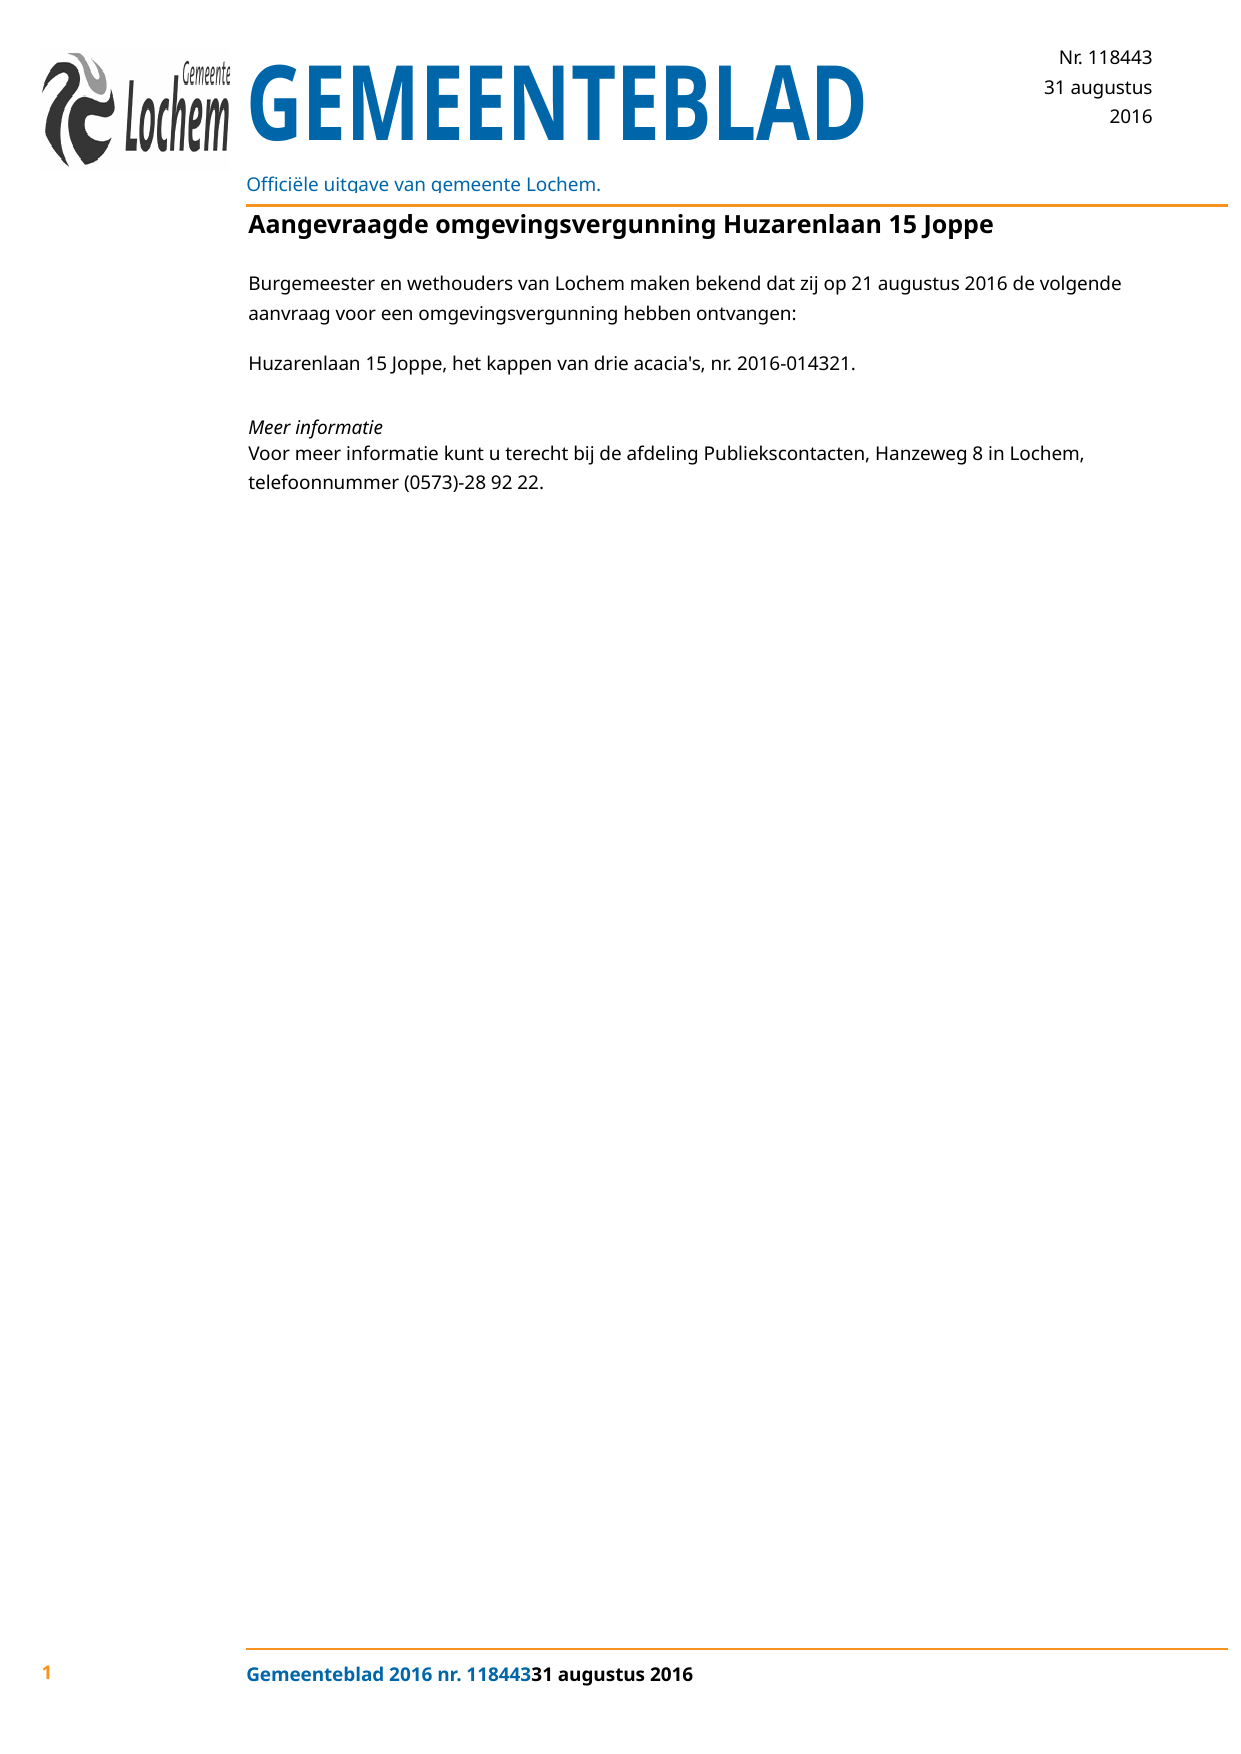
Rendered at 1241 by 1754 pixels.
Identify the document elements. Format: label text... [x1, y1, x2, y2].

text Huzarenlaan 15 Joppe, het kappen van drie acacia's, nr. 2016-014321. [248, 350, 1152, 376]
text Aangevraagde omgevingsvergunning Huzarenlaan 15 Joppe [248, 207, 1152, 241]
text Voor meer informatie kunt u terecht bij de afdeling Publiekscontacten, Hanzeweg 8 in Lochem, telefoonnummer (0573)-28 92 22. [248, 440, 1152, 495]
text Burgemeester en wethouders van Lochem maken bekend dat zij op 21 augustus 2016 de volgende aanvraag voor een omgevingsvergunning hebben ontvangen: [248, 270, 1152, 326]
text Meer informatie [248, 414, 1152, 440]
picture [41, 47, 231, 172]
